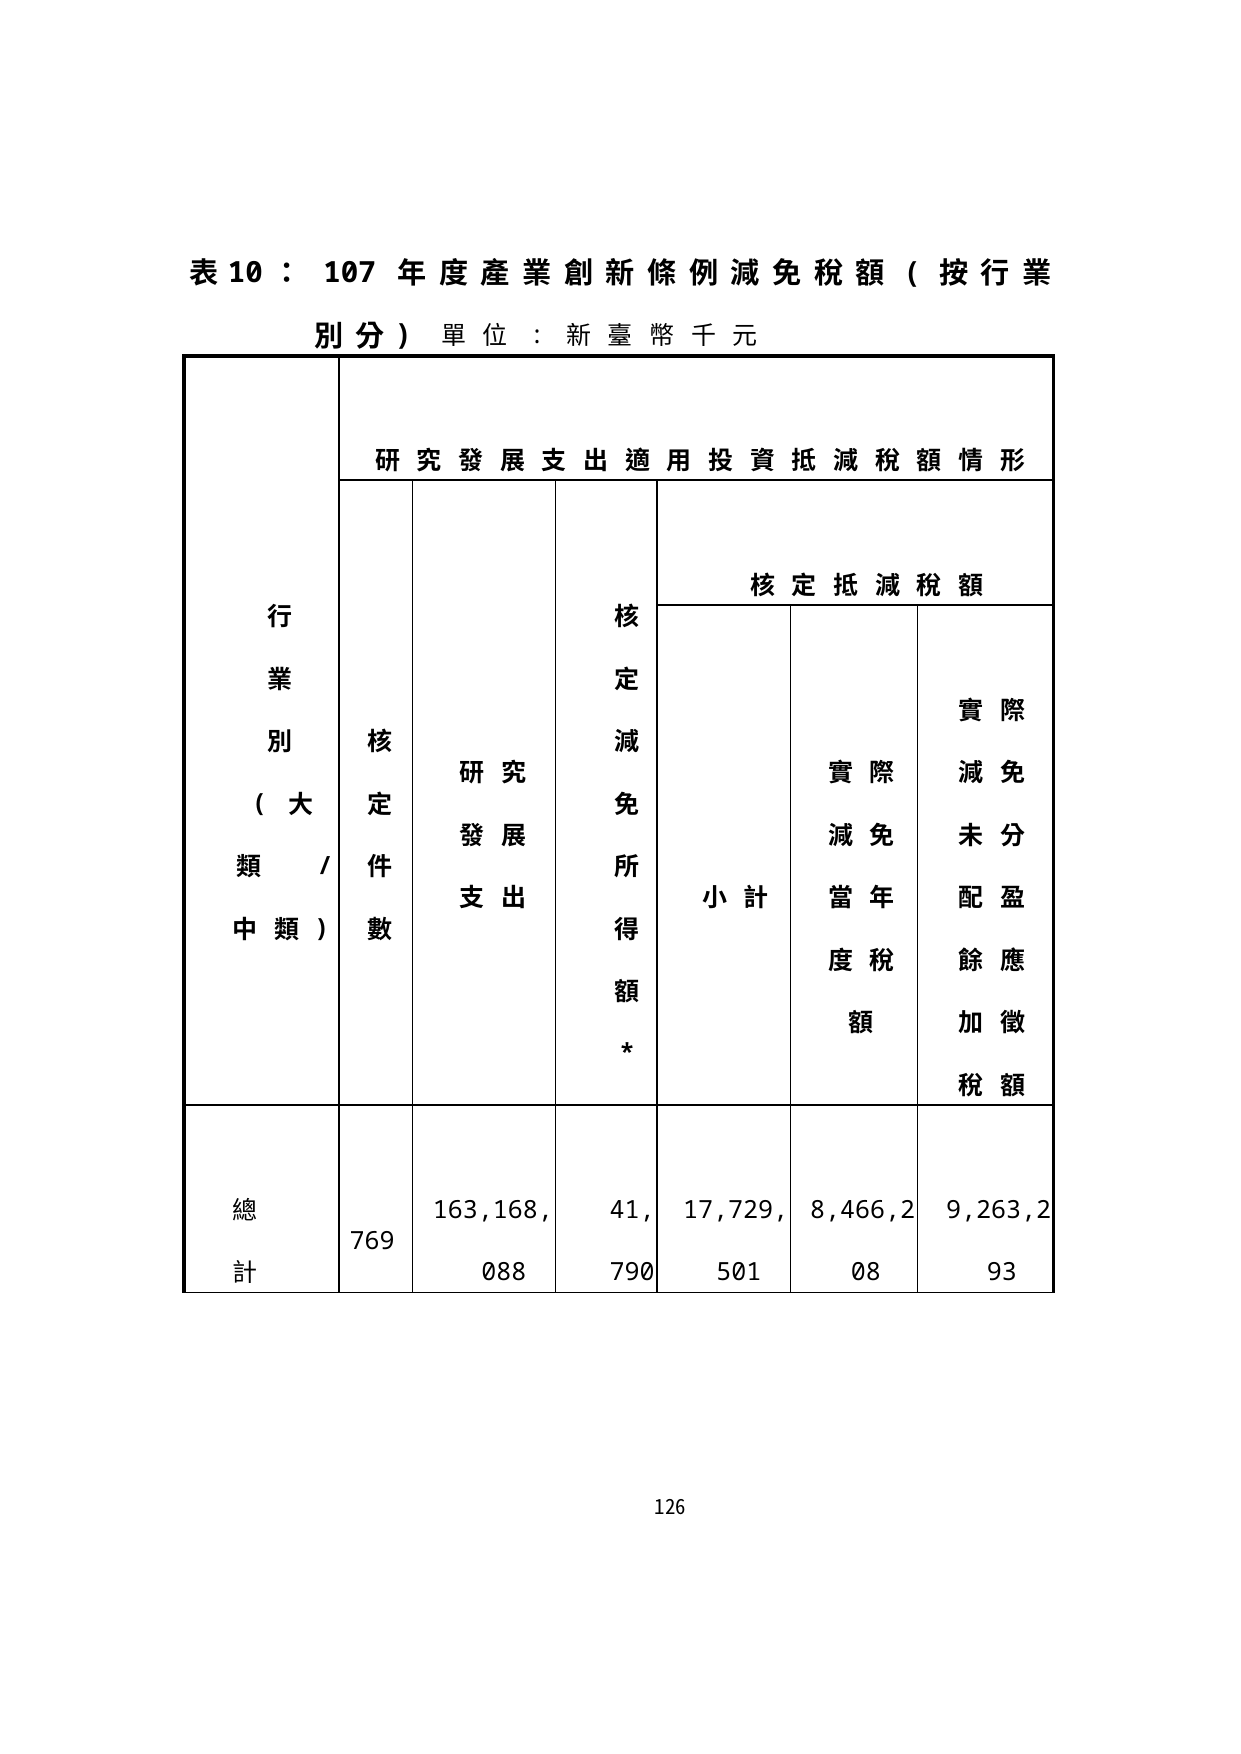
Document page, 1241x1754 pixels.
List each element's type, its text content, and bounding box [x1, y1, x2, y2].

table_cell 17,729,501 [658, 1106, 790, 1292]
table_cell 41,790 [556, 1106, 656, 1292]
table_cell 總 計 [186, 1106, 338, 1292]
table_cell 實際減免未分配盈餘應加徵稅額 [918, 606, 1052, 1104]
table_cell 研究發展支出 [413, 481, 555, 1104]
table_cell 實際減免當年度稅額 [791, 606, 917, 1104]
table_header 行 業 別 (大類 / 中類) [186, 358, 338, 1104]
table_header 研究發展支出適用投資抵減稅額情形 [340, 358, 1052, 479]
table_cell 核定件數 [340, 481, 412, 1104]
table_cell 核定抵減稅額 [658, 481, 1052, 604]
table_cell 163,168,088 [413, 1106, 555, 1292]
table_cell 核定減免所得額* [556, 481, 656, 1104]
table_cell 小計 [658, 606, 790, 1104]
table_cell 8,466,208 [791, 1106, 917, 1292]
table_cell 769 [340, 1106, 412, 1292]
table_cell 9,263,293 [918, 1106, 1052, 1292]
text 表10：107年度產業創新條例減免稅額(按行業別分) 單位:新臺幣千元 [183, 229, 1058, 354]
